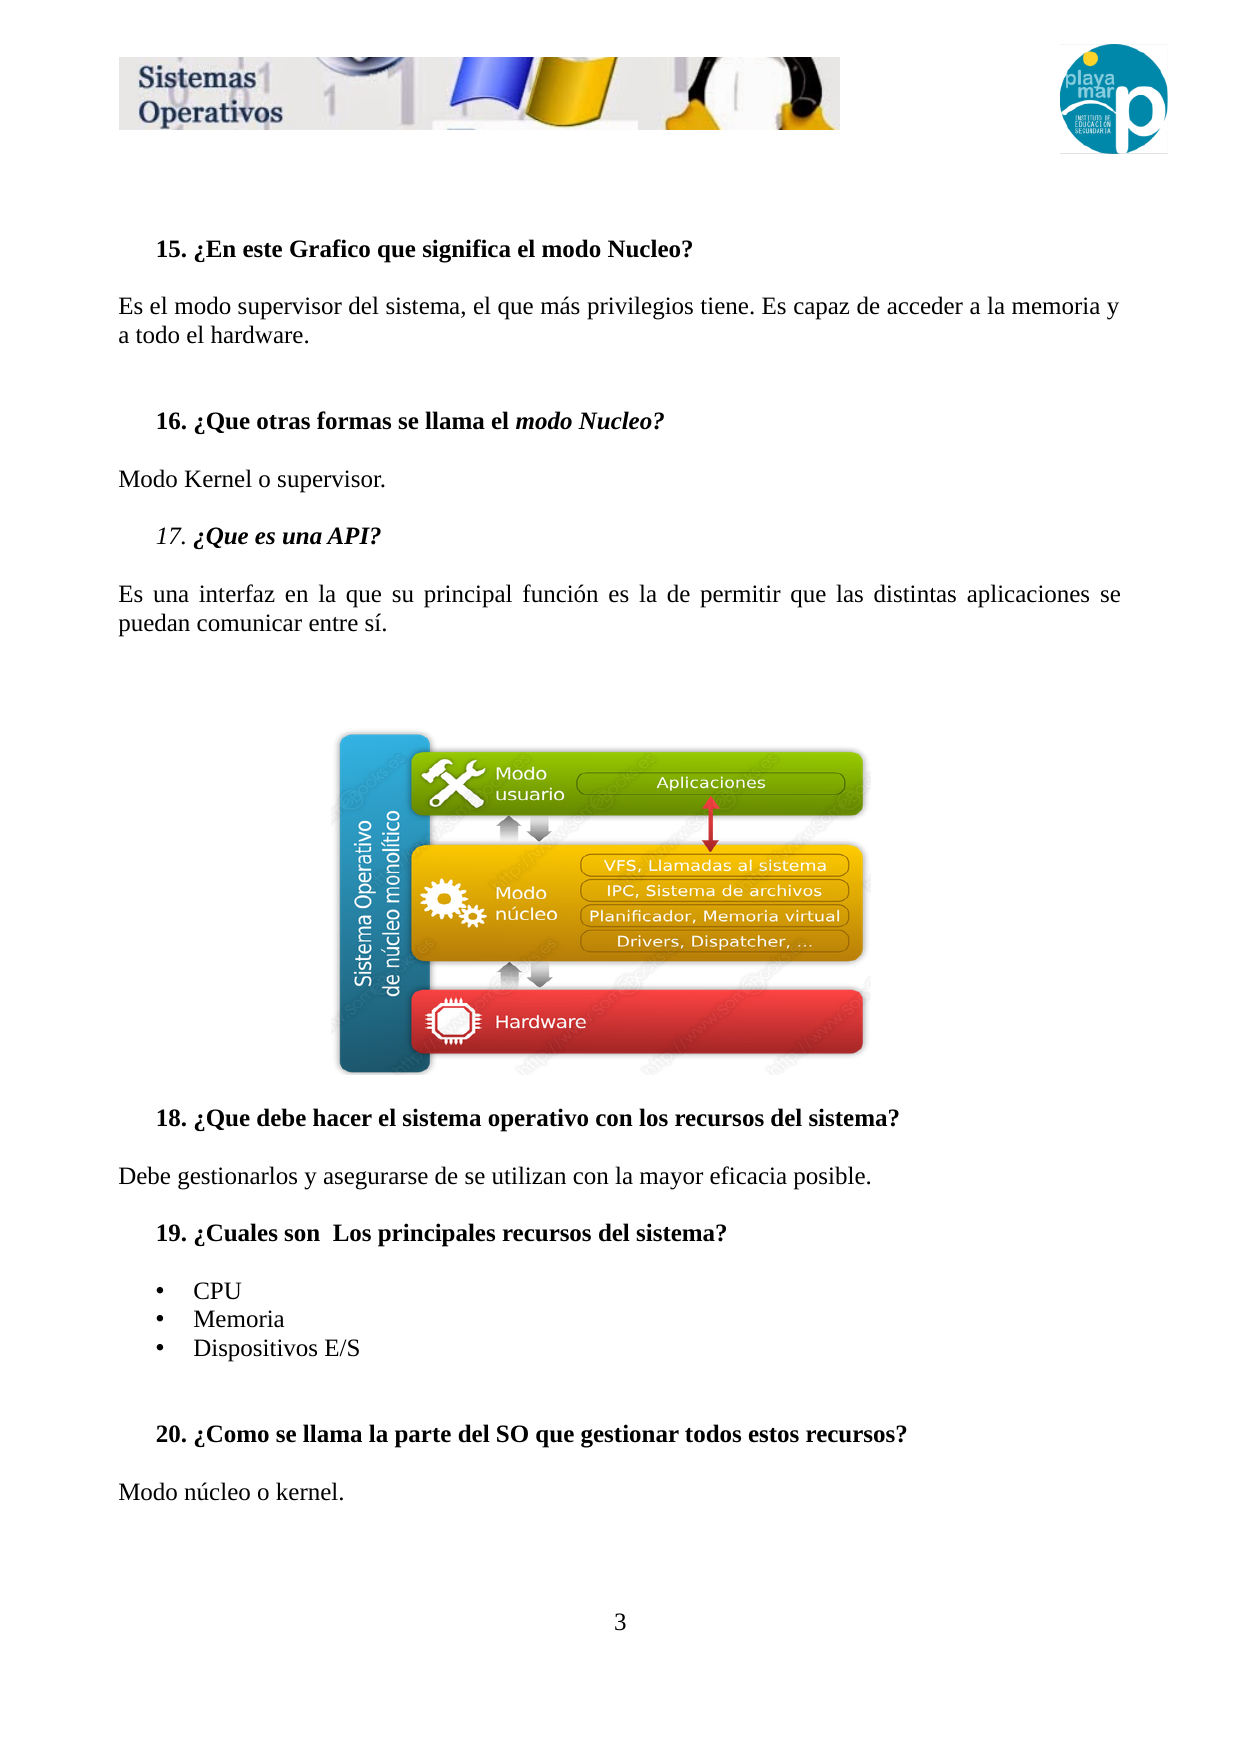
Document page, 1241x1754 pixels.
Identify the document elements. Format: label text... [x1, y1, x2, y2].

list ¿Que debe hacer el sistema operativo con los recursos del sistema? [156, 1103, 1122, 1132]
picture [1115, 87, 1168, 154]
picture [1108, 88, 1113, 97]
picture [1060, 44, 1104, 86]
picture [1100, 88, 1105, 97]
text Es el modo supervisor del sistema, el que más privilegios tiene. Es capaz de acceder a la memoria y a todo el hardware. [118, 291, 1122, 349]
text Es una interfaz en la que su principal función es la de permitir que las distintas aplicaciones se puedan comunicar entre sí. [118, 579, 1122, 636]
picture [1079, 88, 1093, 97]
picture [321, 722, 890, 1075]
list ¿Cuales son Los principales recursos del sistema? [156, 1218, 1122, 1247]
text Debe gestionarlos y asegurarse de se utilizan con la mayor eficacia posible. [118, 1161, 1122, 1189]
list ¿En este Grafico que significa el modo Nucleo? [156, 234, 1122, 263]
picture [1095, 75, 1103, 90]
list ¿Que es una API? [156, 521, 1122, 550]
list Dispositivos E/S [156, 1333, 1122, 1362]
list ¿Como se llama la parte del SO que gestionar todos estos recursos? [156, 1419, 1122, 1448]
picture [1070, 75, 1075, 84]
picture [119, 57, 840, 130]
picture [1124, 44, 1168, 85]
list Memoria [156, 1304, 1122, 1333]
picture [1060, 101, 1113, 154]
list CPU [156, 1276, 1122, 1304]
text Modo Kernel o supervisor. [118, 464, 1122, 493]
list ¿Que otras formas se llama el modo Nucleo? [156, 406, 1122, 435]
text Modo núcleo o kernel. [118, 1477, 1122, 1506]
